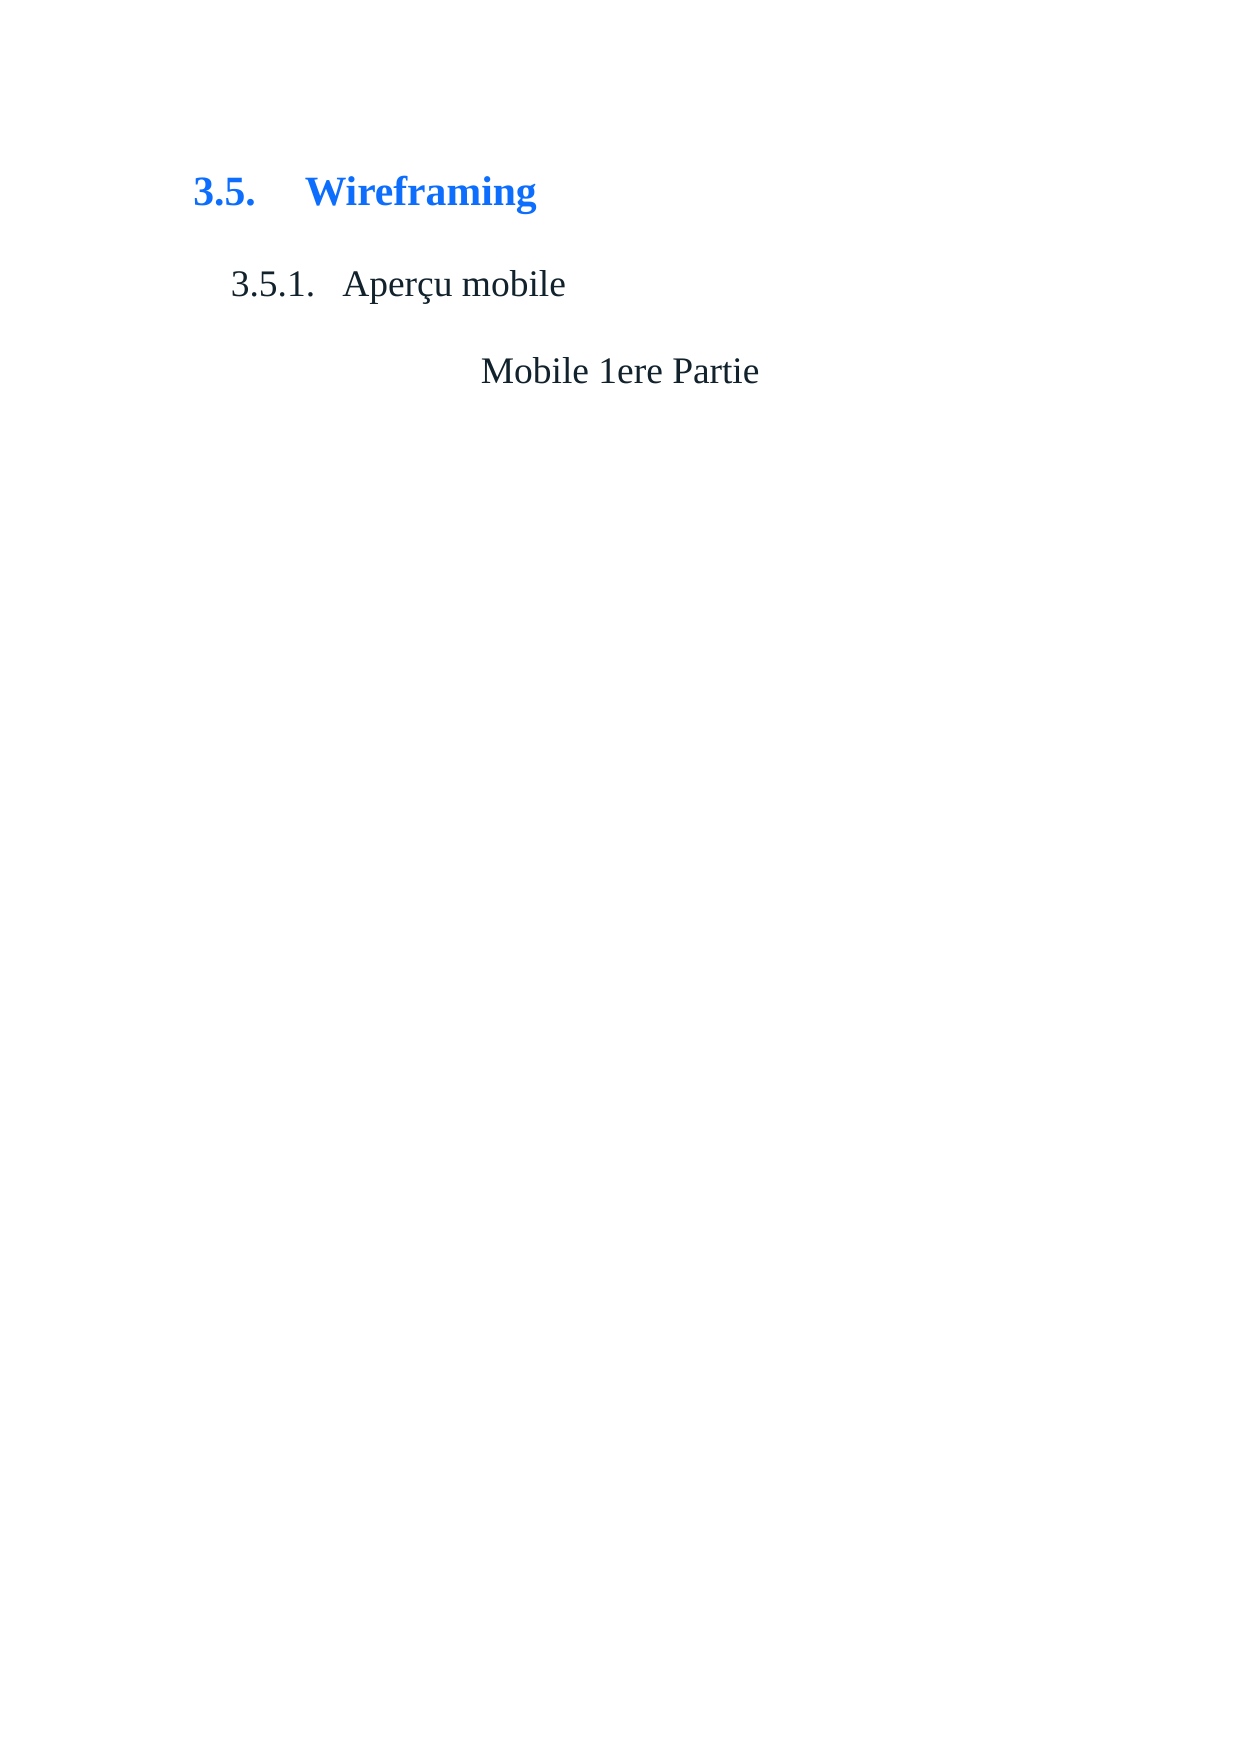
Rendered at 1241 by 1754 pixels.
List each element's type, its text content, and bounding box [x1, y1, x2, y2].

text Mobile 1ere Partie [118, 348, 1122, 391]
list Wireframing [193, 166, 1122, 214]
list Aperçu mobile [231, 262, 1122, 305]
